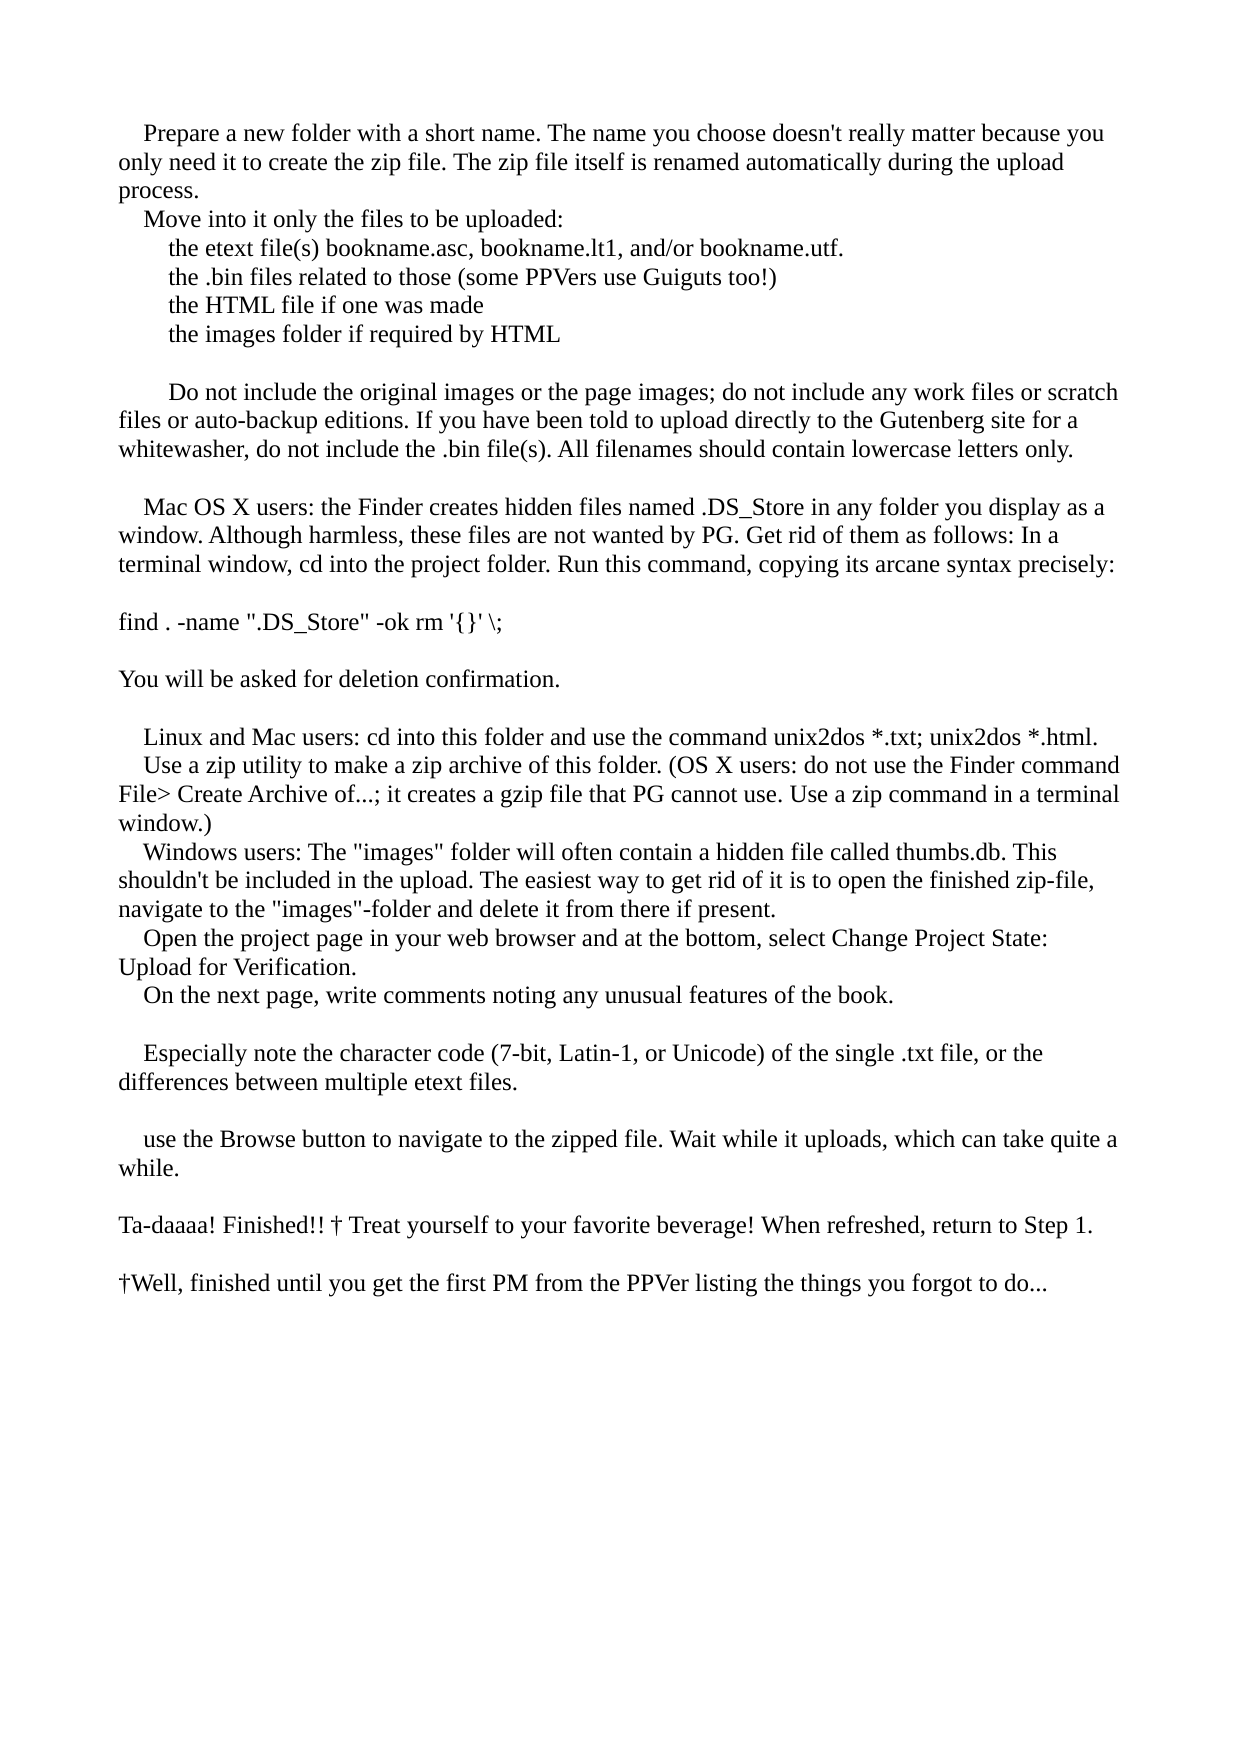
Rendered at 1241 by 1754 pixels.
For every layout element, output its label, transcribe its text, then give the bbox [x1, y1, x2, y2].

text find . -name ".DS_Store" -ok rm '{}' \; [118, 607, 1122, 636]
text †Well, finished until you get the first PM from the PPVer listing the things you forgot to do... [118, 1268, 1122, 1297]
text Especially note the character code (7-bit, Latin-1, or Unicode) of the single .txt file, or the differences between multiple etext files. [118, 1038, 1122, 1096]
text the etext file(s) bookname.asc, bookname.lt1, and/or bookname.utf. [118, 233, 1122, 262]
text Move into it only the files to be uploaded: [118, 204, 1122, 233]
text the HTML file if one was made [118, 291, 1122, 319]
text Windows users: The "images" folder will often contain a hidden file called thumbs.db. This shouldn't be included in the upload. The easiest way to get rid of it is to open the finished zip-file, navigate to the "images"-folder and delete it from there if present. [118, 837, 1122, 923]
text Open the project page in your web browser and at the bottom, select Change Project State: Upload for Verification. [118, 923, 1122, 981]
text Mac OS X users: the Finder creates hidden files named .DS_Store in any folder you display as a window. Although harmless, these files are not wanted by PG. Get rid of them as follows: In a terminal window, cd into the project folder. Run this command, copying its arcane syntax precisely: [118, 492, 1122, 578]
text You will be asked for deletion confirmation. [118, 664, 1122, 693]
text the .bin files related to those (some PPVers use Guiguts too!) [118, 262, 1122, 291]
text On the next page, write comments noting any unusual features of the book. [118, 981, 1122, 1009]
text use the Browse button to navigate to the zipped file. Wait while it uploads, which can take quite a while. [118, 1124, 1122, 1182]
text Use a zip utility to make a zip archive of this folder. (OS X users: do not use the Finder command File> Create Archive of...; it creates a gzip file that PG cannot use. Use a zip command in a terminal window.) [118, 751, 1122, 837]
text the images folder if required by HTML [118, 319, 1122, 348]
text Ta-daaaa! Finished!! † Treat yourself to your favorite beverage! When refreshed, return to Step 1. [118, 1211, 1122, 1239]
text Linux and Mac users: cd into this folder and use the command unix2dos *.txt; unix2dos *.html. [118, 722, 1122, 751]
text Prepare a new folder with a short name. The name you choose doesn't really matter because you only need it to create the zip file. The zip file itself is renamed automatically during the upload process. [118, 118, 1122, 204]
text Do not include the original images or the page images; do not include any work files or scratch files or auto-backup editions. If you have been told to upload directly to the Gutenberg site for a whitewasher, do not include the .bin file(s). All filenames should contain lowercase letters only. [118, 377, 1122, 463]
